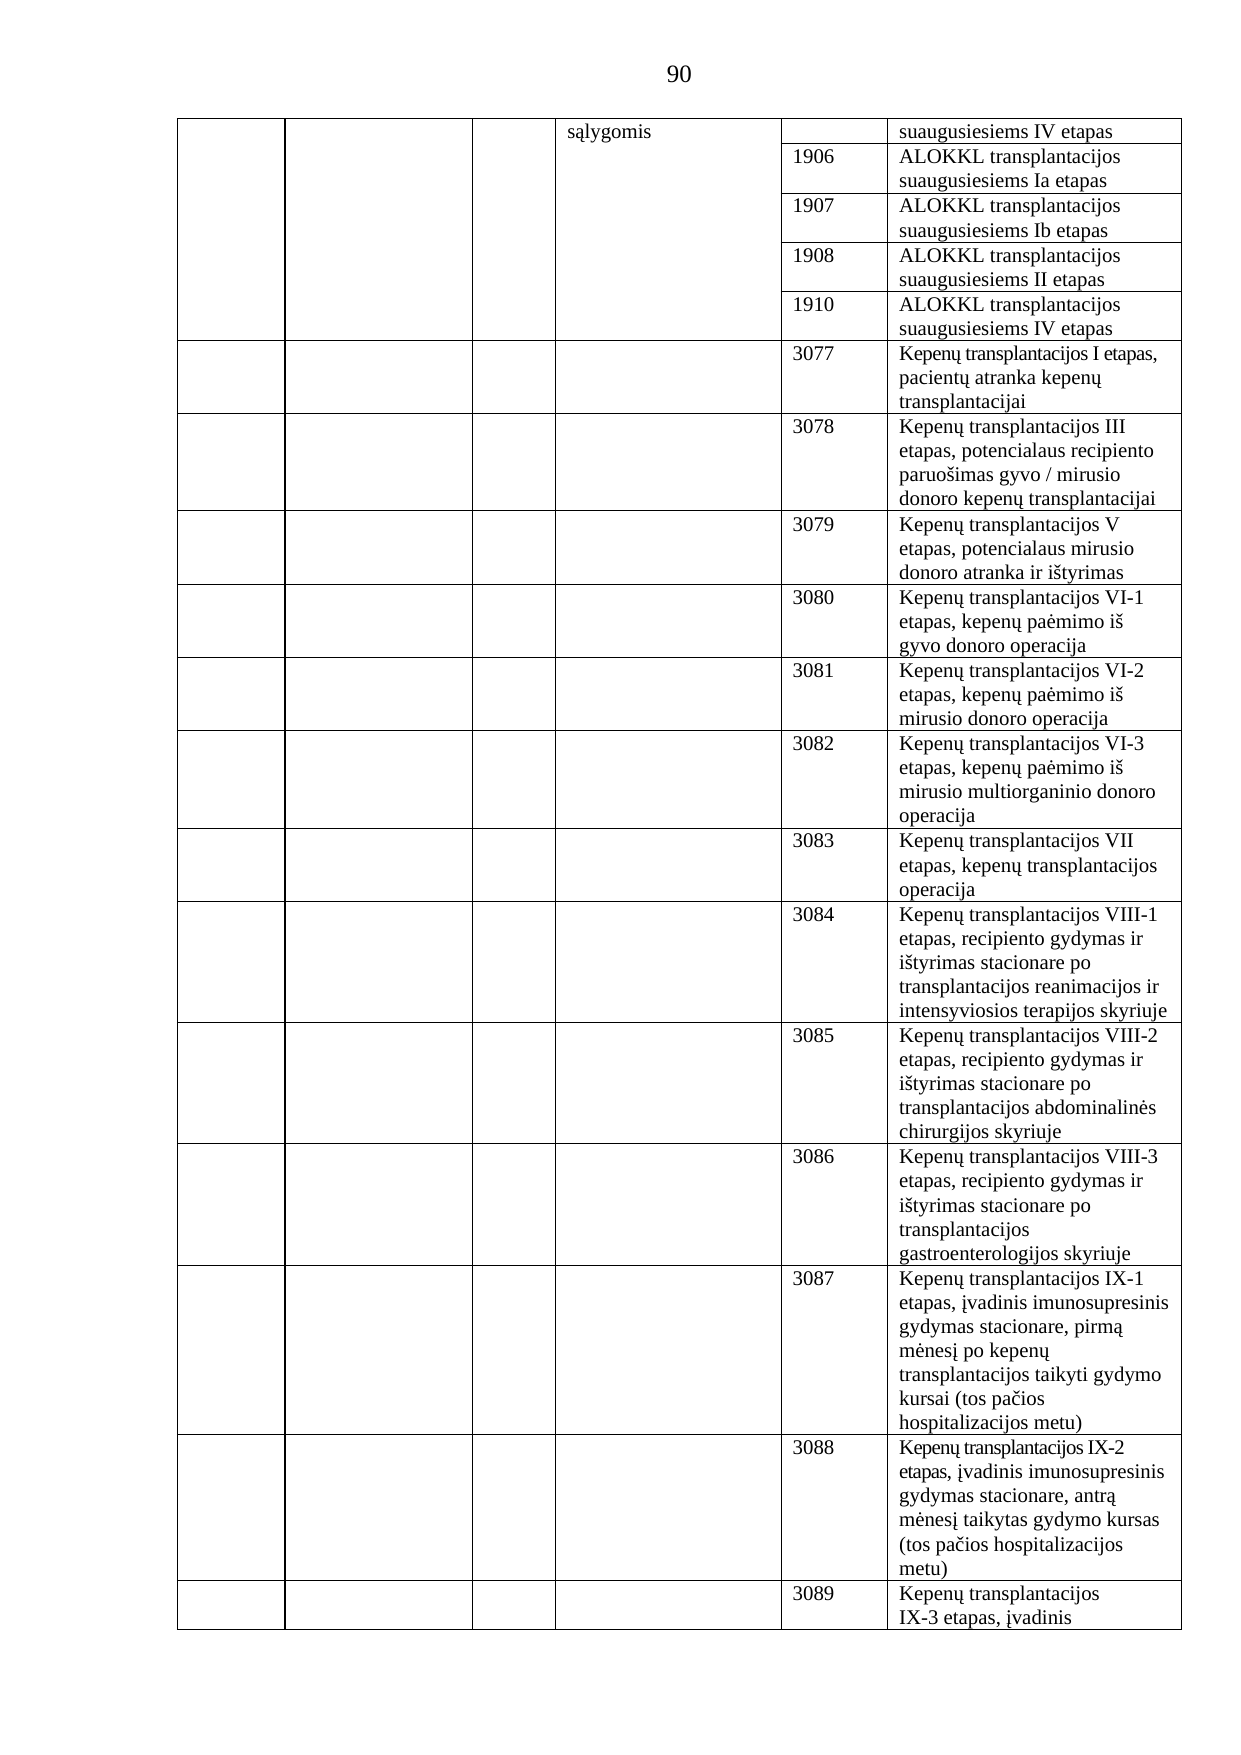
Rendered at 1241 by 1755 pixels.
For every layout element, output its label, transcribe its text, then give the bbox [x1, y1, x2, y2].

table_cell [556, 1266, 781, 1434]
table_cell [178, 1266, 284, 1434]
table_cell [556, 585, 781, 657]
table_cell Kepenų transplantacijos V etapas, potencialaus mirusio donoro atranka ir ištyrimas [888, 511, 1181, 584]
table_cell [286, 731, 472, 827]
table_cell [286, 658, 472, 730]
table_cell [556, 1581, 781, 1629]
table_cell [556, 1023, 781, 1143]
table_cell 3086 [782, 1144, 887, 1265]
table_cell [286, 119, 472, 340]
table_cell [556, 1435, 781, 1579]
table_cell Kepenų transplantacijos IX-3 etapas, įvadinis [888, 1581, 1181, 1629]
table_cell [556, 658, 781, 730]
table_cell ALOKKL transplantacijos suaugusiesiems Ib etapas [888, 194, 1181, 242]
table_cell [556, 829, 781, 901]
table_cell [473, 1581, 555, 1629]
table_cell [473, 341, 555, 413]
table_cell [286, 1144, 472, 1265]
table_cell [286, 1023, 472, 1143]
table_cell [178, 1581, 284, 1629]
table_cell [178, 902, 284, 1022]
table_cell Kepenų transplantacijos III etapas, potencialaus recipiento paruošimas gyvo / mirusio donoro kepenų transplantacijai [888, 414, 1181, 510]
table_cell 3088 [782, 1435, 887, 1579]
table_cell 1910 [782, 292, 887, 340]
table_cell [473, 731, 555, 827]
table_cell [286, 585, 472, 657]
table_cell 3085 [782, 1023, 887, 1143]
table_cell Kepenų transplantacijos VII etapas, kepenų transplantacijos operacija [888, 829, 1181, 901]
table_cell [178, 1023, 284, 1143]
table_cell [473, 658, 555, 730]
table_cell Kepenų transplantacijos IX-2 etapas, įvadinis imunosupresinis gydymas stacionare, antrą mėnesį taikytas gydymo kursas (tos pačios hospitalizacijos metu) [888, 1435, 1181, 1579]
table_cell ALOKKL transplantacijos suaugusiesiems IV etapas [888, 292, 1181, 340]
table_cell Kepenų transplantacijos VIII-3 etapas, recipiento gydymas ir ištyrimas stacionare po transplantacijos gastroenterologijos skyriuje [888, 1144, 1181, 1265]
table_cell 3077 [782, 341, 887, 413]
table_cell [178, 658, 284, 730]
table_cell [473, 1435, 555, 1579]
table_cell 3079 [782, 511, 887, 584]
table_cell [473, 414, 555, 510]
table_cell [782, 119, 887, 143]
table_cell 1908 [782, 243, 887, 291]
table_cell [473, 585, 555, 657]
table_cell Kepenų transplantacijos VIII-2 etapas, recipiento gydymas ir ištyrimas stacionare po transplantacijos abdominalinės chirurgijos skyriuje [888, 1023, 1181, 1143]
table_cell [473, 119, 555, 340]
table_cell [556, 902, 781, 1022]
table_cell 3081 [782, 658, 887, 730]
table_cell ALOKKL transplantacijos suaugusiesiems II etapas [888, 243, 1181, 291]
table_cell Kepenų transplantacijos I etapas, pacientų atranka kepenų transplantacijai [888, 341, 1181, 413]
table_cell [286, 829, 472, 901]
table_cell 1906 [782, 144, 887, 192]
table_cell Kepenų transplantacijos VI-1 etapas, kepenų paėmimo iš gyvo donoro operacija [888, 585, 1181, 657]
table_cell [178, 511, 284, 584]
table_cell Kepenų transplantacijos VI-2 etapas, kepenų paėmimo iš mirusio donoro operacija [888, 658, 1181, 730]
table_cell [286, 902, 472, 1022]
table_cell 3082 [782, 731, 887, 827]
table_cell [556, 511, 781, 584]
table_cell [178, 1435, 284, 1579]
table_cell [473, 511, 555, 584]
table_cell [286, 1266, 472, 1434]
table_cell 3087 [782, 1266, 887, 1434]
table_cell [178, 119, 284, 340]
table_cell [556, 1144, 781, 1265]
table_cell [286, 1435, 472, 1579]
table_cell [178, 341, 284, 413]
table_cell Kepenų transplantacijos VI-3 etapas, kepenų paėmimo iš mirusio multiorganinio donoro operacija [888, 731, 1181, 827]
table_cell Kepenų transplantacijos IX-1 etapas, įvadinis imunosupresinis gydymas stacionare, pirmą mėnesį po kepenų transplantacijos taikyti gydymo kursai (tos pačios hospitalizacijos metu) [888, 1266, 1181, 1434]
table_cell [178, 829, 284, 901]
table_cell [556, 731, 781, 827]
table_cell [178, 731, 284, 827]
table_cell [286, 414, 472, 510]
table_cell [178, 1144, 284, 1265]
table_cell 3089 [782, 1581, 887, 1629]
table_cell [473, 1144, 555, 1265]
table_cell [286, 511, 472, 584]
table_cell 3078 [782, 414, 887, 510]
table_cell [178, 414, 284, 510]
table_cell 3083 [782, 829, 887, 901]
table_cell ALOKKL transplantacijos suaugusiesiems Ia etapas [888, 144, 1181, 192]
table_cell 3080 [782, 585, 887, 657]
table_cell sąlygomis [556, 119, 781, 340]
table_cell [556, 341, 781, 413]
table_cell 3084 [782, 902, 887, 1022]
table_cell [286, 341, 472, 413]
table_cell [286, 1581, 472, 1629]
table_cell [473, 902, 555, 1022]
table_cell [473, 829, 555, 901]
table_cell [178, 585, 284, 657]
table_cell 1907 [782, 194, 887, 242]
table_cell [473, 1023, 555, 1143]
table_cell suaugusiesiems IV etapas [888, 119, 1181, 143]
table_cell Kepenų transplantacijos VIII-1 etapas, recipiento gydymas ir ištyrimas stacionare po transplantacijos reanimacijos ir intensyviosios terapijos skyriuje [888, 902, 1181, 1022]
table_cell [556, 414, 781, 510]
table_cell [473, 1266, 555, 1434]
